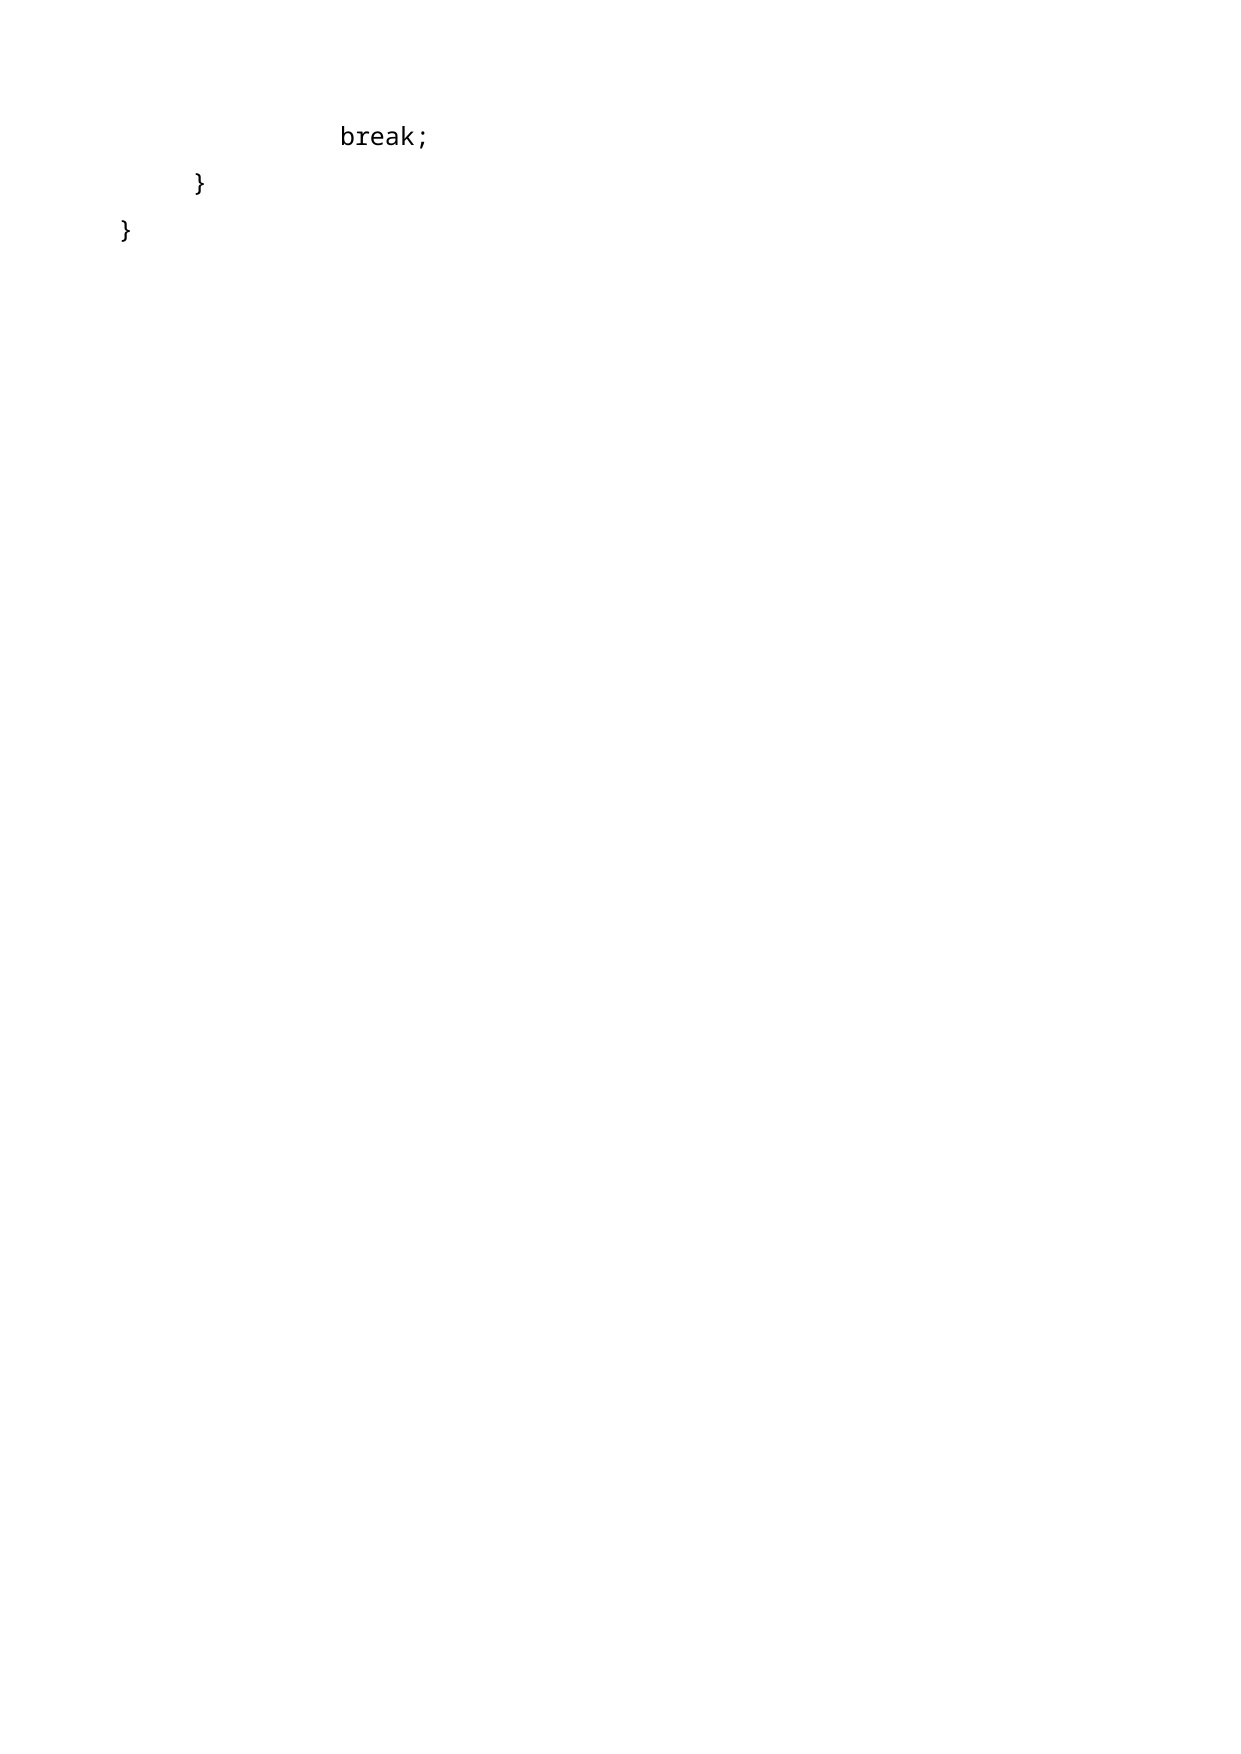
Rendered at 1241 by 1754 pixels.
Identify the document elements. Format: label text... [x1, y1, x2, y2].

text } [118, 211, 1122, 245]
text } [118, 165, 1122, 199]
text break; [118, 118, 1122, 152]
